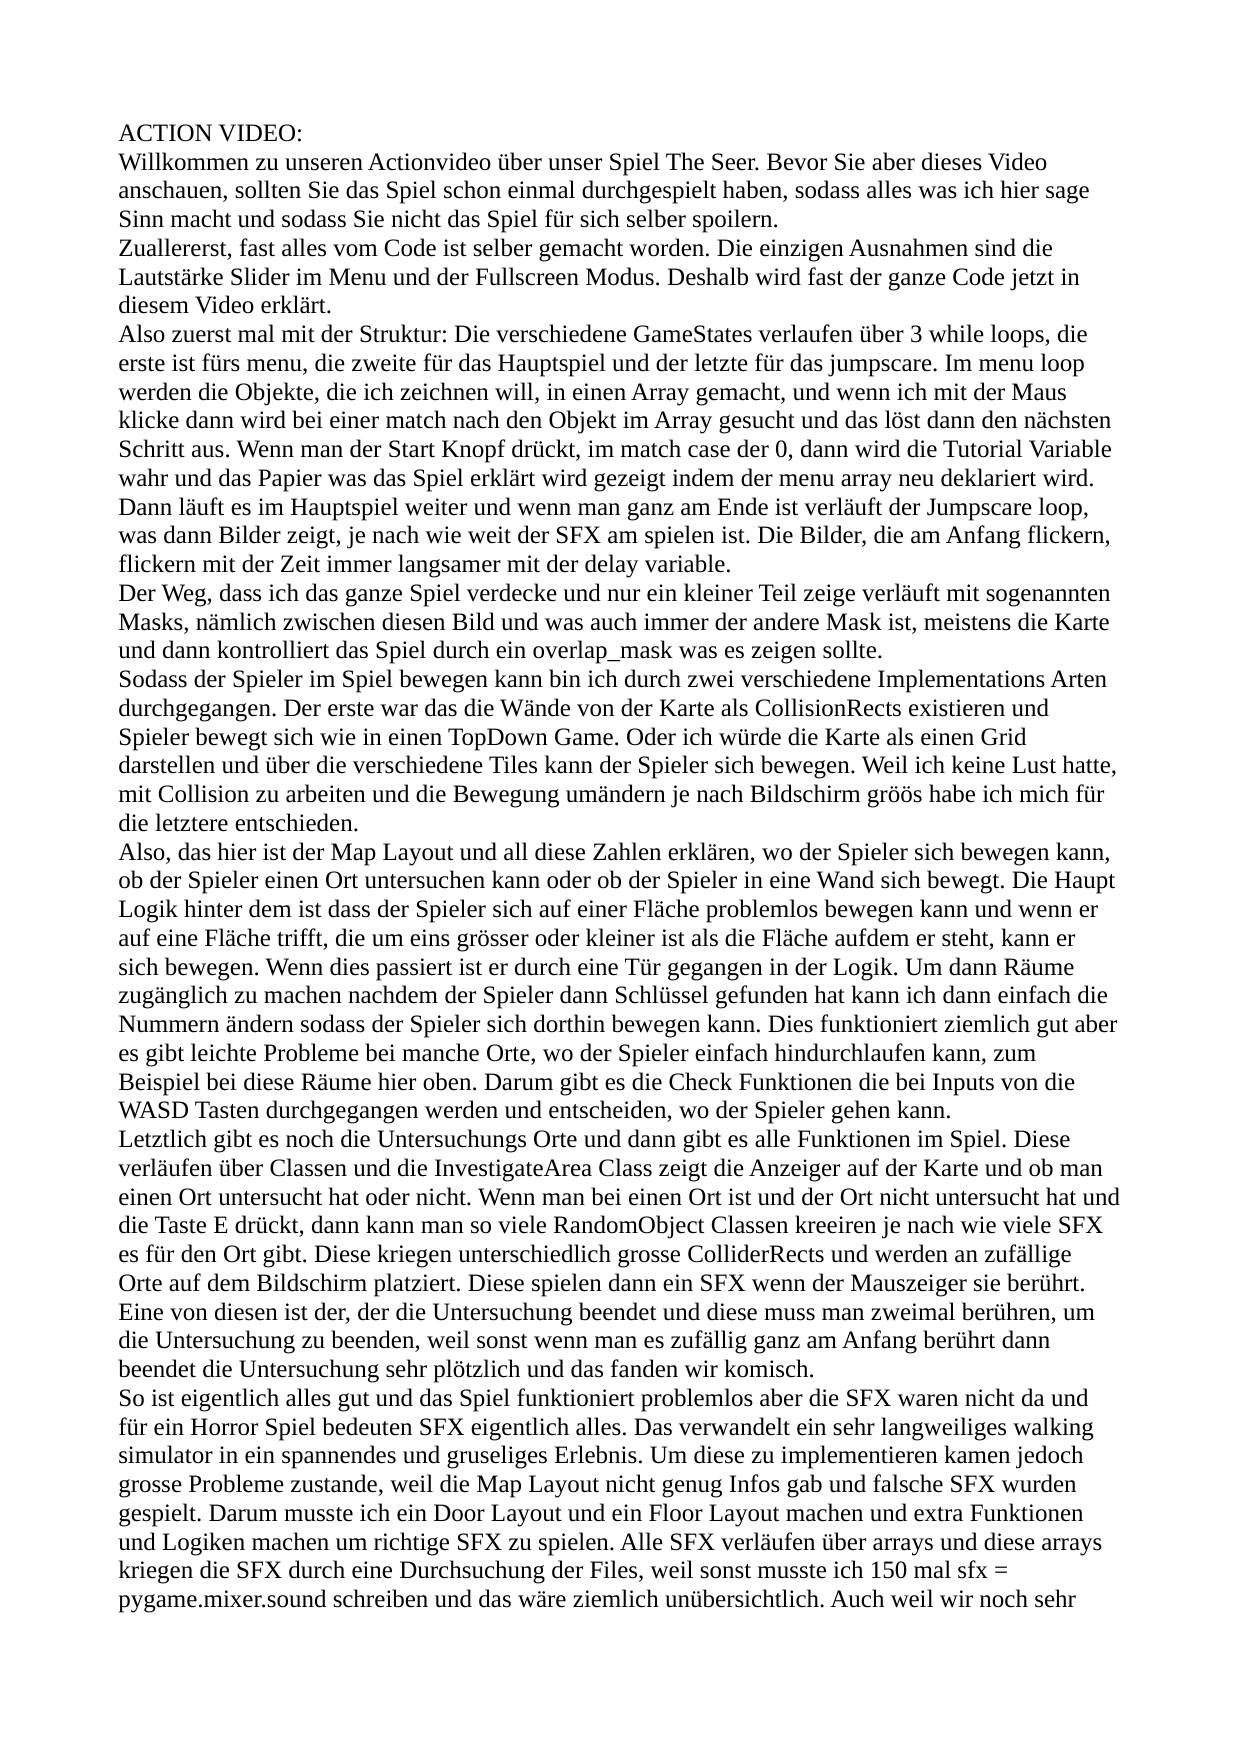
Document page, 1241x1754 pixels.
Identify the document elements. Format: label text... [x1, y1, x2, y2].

text Der Weg, dass ich das ganze Spiel verdecke und nur ein kleiner Teil zeige verläuft mit sogenannten Masks, nämlich zwischen diesen Bild und was auch immer der andere Mask ist, meistens die Karte und dann kontrolliert das Spiel durch ein overlap_mask was es zeigen sollte. [118, 578, 1122, 664]
text Willkommen zu unseren Actionvideo über unser Spiel The Seer. Bevor Sie aber dieses Video anschauen, sollten Sie das Spiel schon einmal durchgespielt haben, sodass alles was ich hier sage Sinn macht und sodass Sie nicht das Spiel für sich selber spoilern. [118, 147, 1122, 233]
text Also, das hier ist der Map Layout und all diese Zahlen erklären, wo der Spieler sich bewegen kann, ob der Spieler einen Ort untersuchen kann oder ob der Spieler in eine Wand sich bewegt. Die Haupt Logik hinter dem ist dass der Spieler sich auf einer Fläche problemlos bewegen kann und wenn er auf eine Fläche trifft, die um eins grösser oder kleiner ist als die Fläche aufdem er steht, kann er sich bewegen. Wenn dies passiert ist er durch eine Tür gegangen in der Logik. Um dann Räume zugänglich zu machen nachdem der Spieler dann Schlüssel gefunden hat kann ich dann einfach die Nummern ändern sodass der Spieler sich dorthin bewegen kann. Dies funktioniert ziemlich gut aber es gibt leichte Probleme bei manche Orte, wo der Spieler einfach hindurchlaufen kann, zum Beispiel bei diese Räume hier oben. Darum gibt es die Check Funktionen die bei Inputs von die WASD Tasten durchgegangen werden und entscheiden, wo der Spieler gehen kann. [118, 837, 1122, 1124]
text Sodass der Spieler im Spiel bewegen kann bin ich durch zwei verschiedene Implementations Arten durchgegangen. Der erste war das die Wände von der Karte als CollisionRects existieren und Spieler bewegt sich wie in einen TopDown Game. Oder ich würde die Karte als einen Grid darstellen und über die verschiedene Tiles kann der Spieler sich bewegen. Weil ich keine Lust hatte, mit Collision zu arbeiten und die Bewegung umändern je nach Bildschirm gröös habe ich mich für die letztere entschieden. [118, 664, 1122, 837]
text Zuallererst, fast alles vom Code ist selber gemacht worden. Die einzigen Ausnahmen sind die Lautstärke Slider im Menu und der Fullscreen Modus. Deshalb wird fast der ganze Code jetzt in diesem Video erklärt. [118, 233, 1122, 319]
text So ist eigentlich alles gut und das Spiel funktioniert problemlos aber die SFX waren nicht da und für ein Horror Spiel bedeuten SFX eigentlich alles. Das verwandelt ein sehr langweiliges walking simulator in ein spannendes und gruseliges Erlebnis. Um diese zu implementieren kamen jedoch grosse Probleme zustande, weil die Map Layout nicht genug Infos gab und falsche SFX wurden gespielt. Darum musste ich ein Door Layout und ein Floor Layout machen und extra Funktionen und Logiken machen um richtige SFX zu spielen. Alle SFX verläufen über arrays und diese arrays kriegen die SFX durch eine Durchsuchung der Files, weil sonst musste ich 150 mal sfx = pygame.mixer.sound schreiben und das wäre ziemlich unübersichtlich. Auch weil wir noch sehr [118, 1383, 1122, 1613]
text Dann läuft es im Hauptspiel weiter und wenn man ganz am Ende ist verläuft der Jumpscare loop, was dann Bilder zeigt, je nach wie weit der SFX am spielen ist. Die Bilder, die am Anfang flickern, flickern mit der Zeit immer langsamer mit der delay variable. [118, 492, 1122, 578]
text Also zuerst mal mit der Struktur: Die verschiedene GameStates verlaufen über 3 while loops, die erste ist fürs menu, die zweite für das Hauptspiel und der letzte für das jumpscare. Im menu loop werden die Objekte, die ich zeichnen will, in einen Array gemacht, und wenn ich mit der Maus klicke dann wird bei einer match nach den Objekt im Array gesucht und das löst dann den nächsten Schritt aus. Wenn man der Start Knopf drückt, im match case der 0, dann wird die Tutorial Variable wahr und das Papier was das Spiel erklärt wird gezeigt indem der menu array neu deklariert wird. [118, 319, 1122, 492]
text ACTION VIDEO: [118, 118, 1122, 147]
text Letztlich gibt es noch die Untersuchungs Orte und dann gibt es alle Funktionen im Spiel. Diese verläufen über Classen und die InvestigateArea Class zeigt die Anzeiger auf der Karte und ob man einen Ort untersucht hat oder nicht. Wenn man bei einen Ort ist und der Ort nicht untersucht hat und die Taste E drückt, dann kann man so viele RandomObject Classen kreeiren je nach wie viele SFX es für den Ort gibt. Diese kriegen unterschiedlich grosse ColliderRects und werden an zufällige Orte auf dem Bildschirm platziert. Diese spielen dann ein SFX wenn der Mauszeiger sie berührt. Eine von diesen ist der, der die Untersuchung beendet und diese muss man zweimal berühren, um die Untersuchung zu beenden, weil sonst wenn man es zufällig ganz am Anfang berührt dann beendet die Untersuchung sehr plötzlich und das fanden wir komisch. [118, 1124, 1122, 1383]
